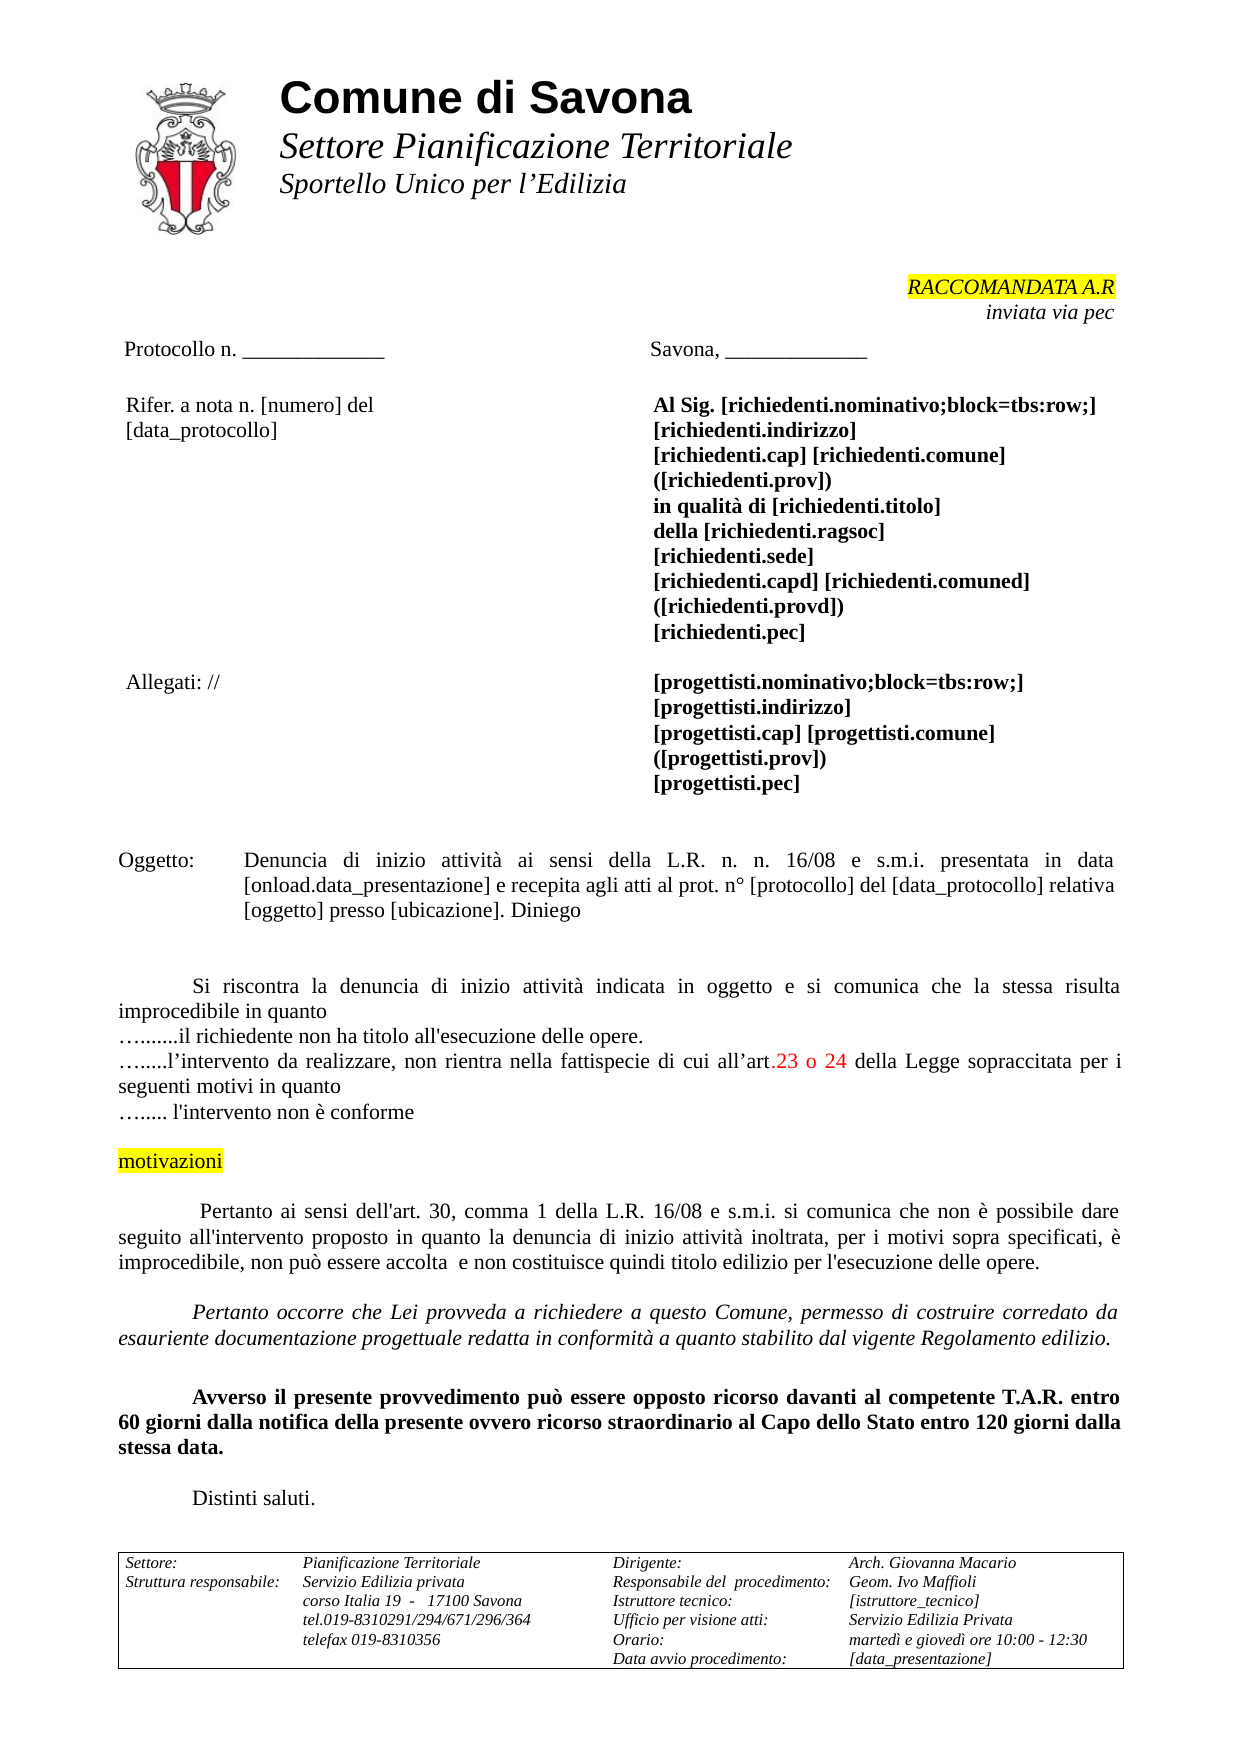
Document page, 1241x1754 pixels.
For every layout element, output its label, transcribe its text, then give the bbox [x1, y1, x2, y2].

table_header Al Sig. [richiedenti.nominativo;block=tbs:row;] [richiedenti.indirizzo] [richiedenti.cap] [richiedenti.comune] ([richiedenti.prov]) in qualità di [richiedenti.titolo] della [richiedenti.ragsoc] [richiedenti.sede] [richiedenti.capd] [richiedenti.comuned] ([richiedenti.provd]) [richiedenti.pec] [646, 392, 1119, 669]
table_cell Savona, _____________ [644, 330, 1122, 367]
table_cell [progettisti.nominativo;block=tbs:row;] [progettisti.indirizzo] [progettisti.cap] [progettisti.comune] ([progettisti.prov]) [progettisti.pec] [646, 669, 1119, 821]
table_header Oggetto: [111, 847, 236, 922]
picture [135, 83, 236, 235]
text ….....l’intervento da realizzare, non rientra nella fattispecie di cui all’art.23 o 24 della Legge sopraccitata per i seguenti motivi in quanto [118, 1048, 1122, 1099]
table_header Rifer. a nota n. [numero] del [data_protocollo] [118, 392, 451, 669]
text …..... l'intervento non è conforme [118, 1099, 1122, 1124]
table_header [118, 268, 644, 330]
text motivazioni [118, 1148, 1122, 1173]
text Si riscontra la denuncia di inizio attività indicata in oggetto e si comunica che la stessa risulta improcedibile in quanto [118, 973, 1122, 1023]
text Avverso il presente provvedimento può essere opposto ricorso davanti al competente T.A.R. entro 60 giorni dalla notifica della presente ovvero ricorso straordinario al Capo dello Stato entro 120 giorni dalla stessa data. [118, 1384, 1122, 1459]
text Distinti saluti. [156, 1484, 1122, 1510]
text Pertanto occorre che Lei provveda a richiedere a questo Comune, permesso di costruire corredato da esauriente documentazione progettuale redatta in conformità a quanto stabilito dal vigente Regolamento edilizio. [118, 1299, 1122, 1350]
table_cell Allegati: // [118, 669, 451, 821]
text Pertanto ai sensi dell'art. 30, comma 1 della L.R. 16/08 e s.m.i. si comunica che non è possibile dare seguito all'intervento proposto in quanto la denuncia di inizio attività inoltrata, per i motivi sopra specificati, è improcedibile, non può essere accolta e non costituisce quindi titolo edilizio per l'esecuzione delle opere. [118, 1198, 1122, 1274]
table_cell [451, 669, 646, 821]
table_header RACCOMANDATA A.R inviata via pec [644, 268, 1122, 330]
text ….......il richiedente non ha titolo all'esecuzione delle opere. [118, 1023, 1122, 1048]
table_cell Protocollo n. _____________ [118, 330, 644, 367]
table_header [451, 392, 646, 669]
table_header Denuncia di inizio attività ai sensi della L.R. n. n. 16/08 e s.m.i. presentata in data [onload.data_presentazione] e recepita agli atti al prot. n° [protocollo] del [data_protocollo] relativa [oggetto] presso [ubicazione]. Diniego [236, 847, 1123, 922]
